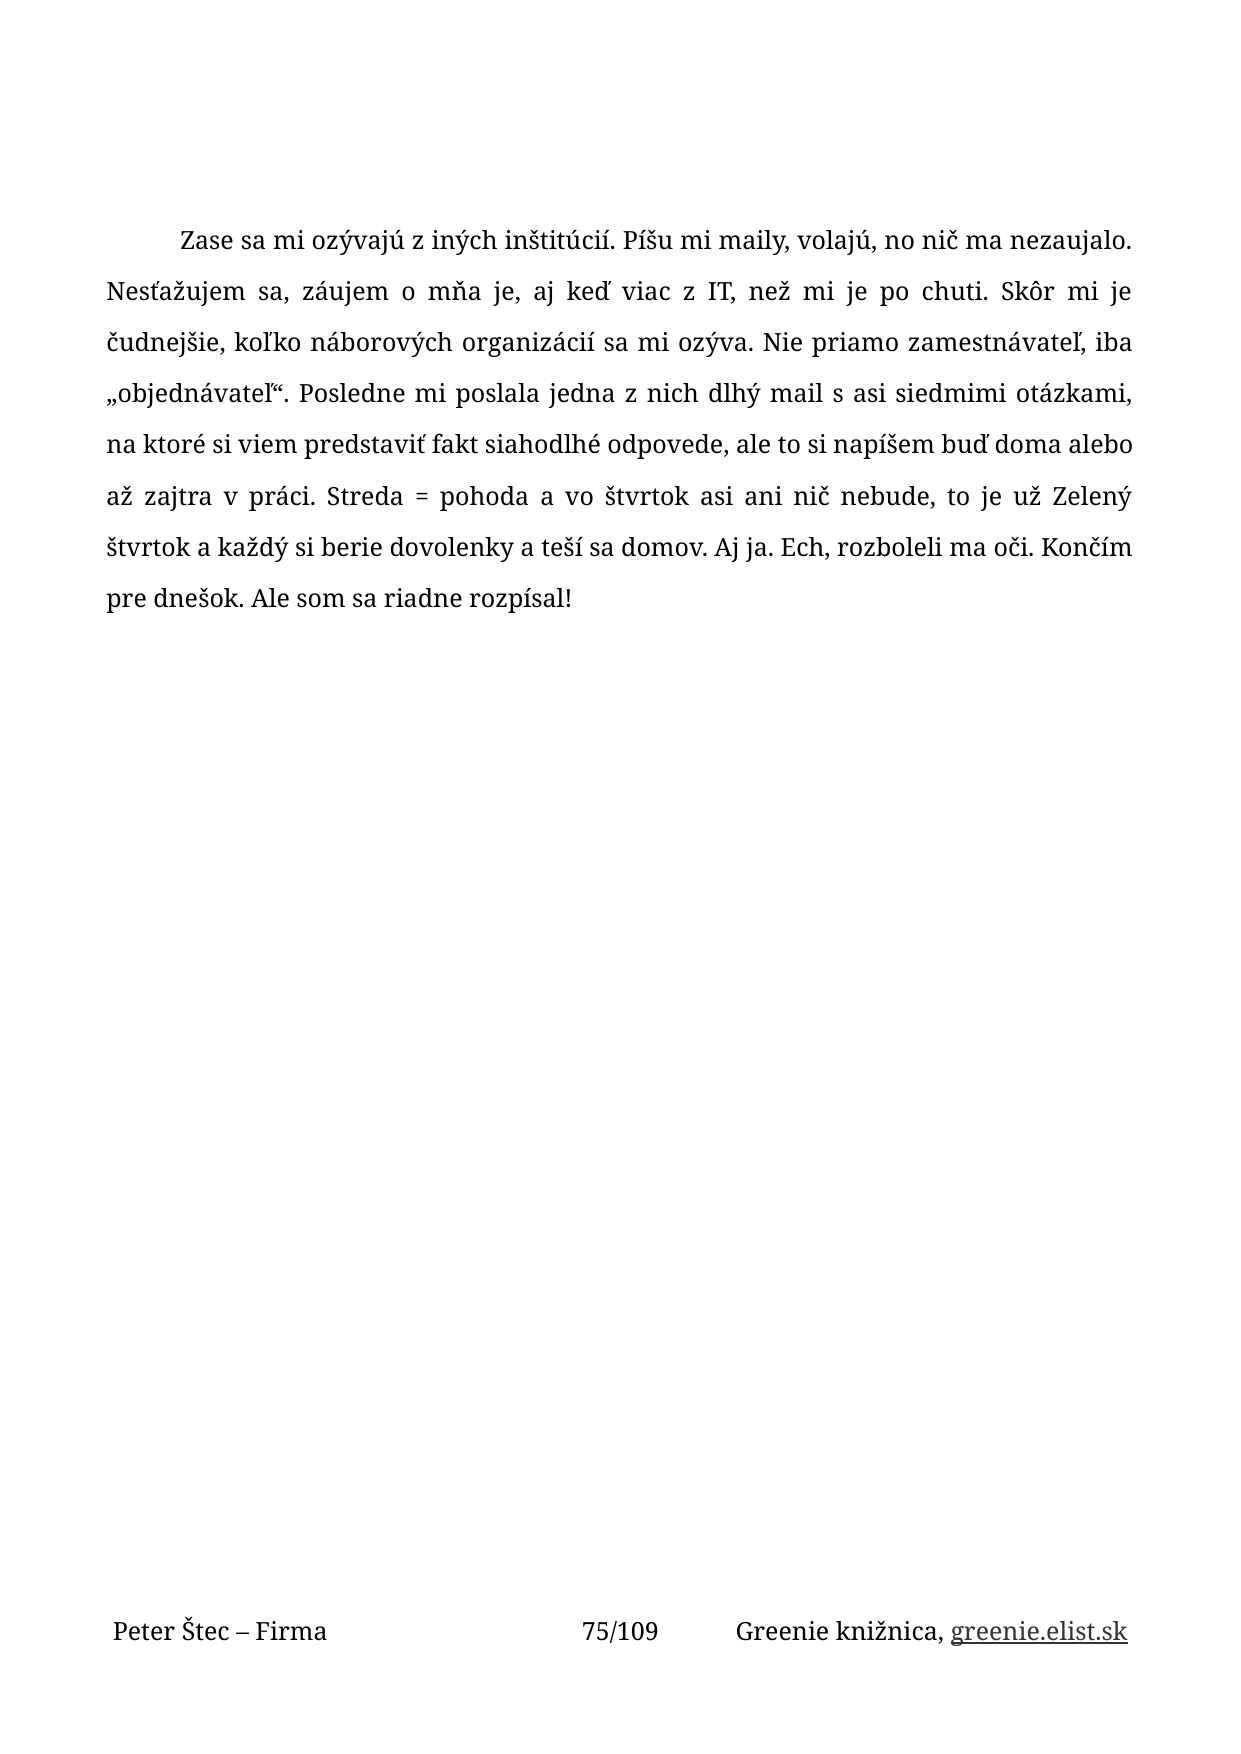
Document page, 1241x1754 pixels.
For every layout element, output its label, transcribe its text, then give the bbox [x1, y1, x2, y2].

text Zase sa mi ozývajú z iných inštitúcií. Píšu mi maily, volajú, no nič ma nezaujalo. Nesťažujem sa, záujem o mňa je, aj keď viac z IT, než mi je po chuti. Skôr mi je čudnejšie, koľko náborových organizácií sa mi ozýva. Nie priamo zamestnávateľ, iba „objednávateľ“. Posledne mi poslala jedna z nich dlhý mail s asi siedmimi otázkami, na ktoré si viem predstaviť fakt siahodlhé odpovede, ale to si napíšem buď doma alebo až zajtra v práci. Streda = pohoda a vo štvrtok asi ani nič nebude, to je už Zelený štvrtok a každý si berie dovolenky a teší sa domov. Aj ja. Ech, rozboleli ma oči. Končím pre dnešok. Ale som sa riadne rozpísal! [106, 223, 1134, 614]
